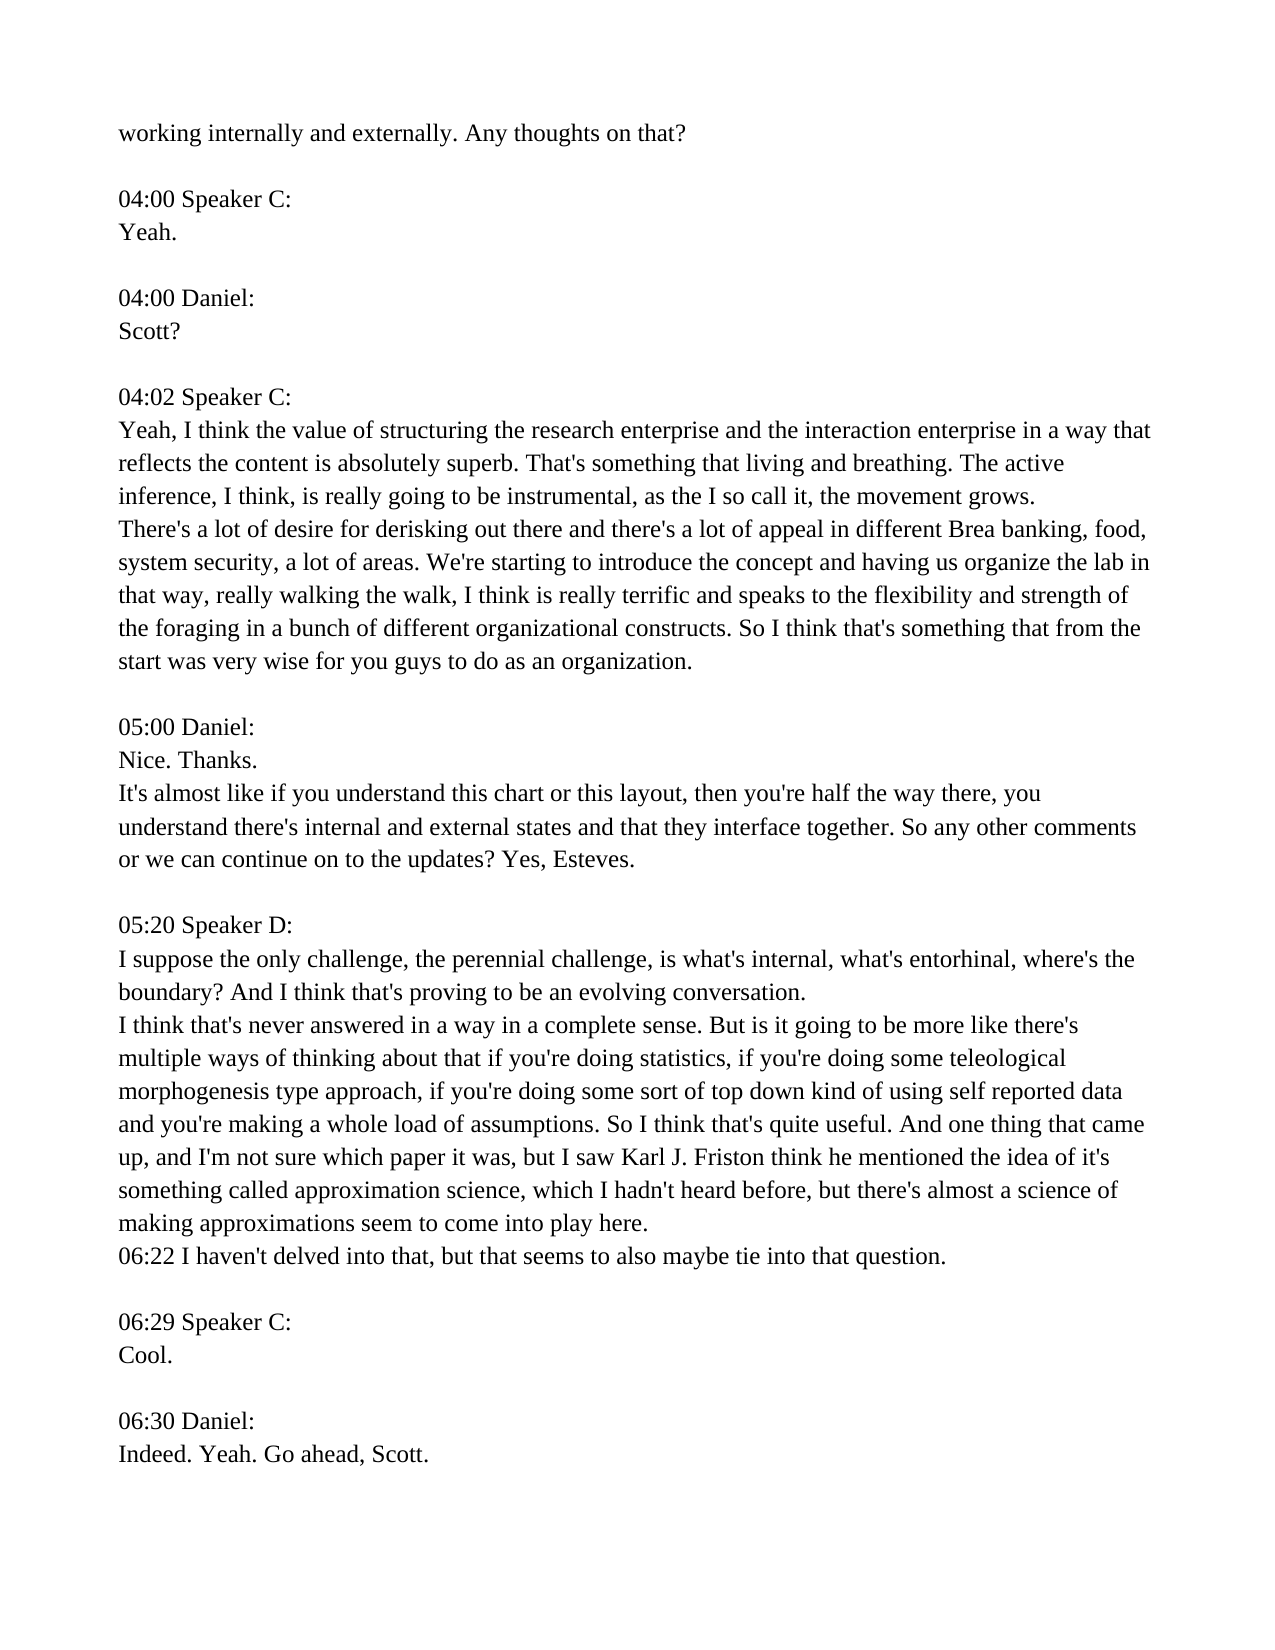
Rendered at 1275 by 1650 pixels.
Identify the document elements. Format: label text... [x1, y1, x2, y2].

text Cool. [118, 1340, 1157, 1369]
text 04:00 Speaker C: [118, 184, 1157, 213]
text I think that's never answered in a way in a complete sense. But is it going to be more like there's multiple ways of thinking about that if you're doing statistics, if you're doing some teleological morphogenesis type approach, if you're doing some sort of top down kind of using self reported data and you're making a whole load of assumptions. So I think that's quite useful. And one thing that came up, and I'm not sure which paper it was, but I saw Karl J. Friston think he mentioned the idea of it's something called approximation science, which I hadn't heard before, but there's almost a science of making approximations seem to come into play here. [118, 1010, 1157, 1237]
text 04:00 Daniel: [118, 283, 1157, 312]
text I suppose the only challenge, the perennial challenge, is what's internal, what's entorhinal, where's the boundary? And I think that's proving to be an evolving conversation. [118, 944, 1157, 1005]
text Yeah, I think the value of structuring the research enterprise and the interaction enterprise in a way that reflects the content is absolutely superb. That's something that living and breathing. The active inference, I think, is really going to be instrumental, as the I so call it, the movement grows. [118, 415, 1157, 510]
text 05:20 Speaker D: [118, 911, 1157, 939]
text It's almost like if you understand this chart or this layout, then you're half the way there, you understand there's internal and external states and that they interface together. So any other comments or we can continue on to the updates? Yes, Esteves. [118, 778, 1157, 873]
text working internally and externally. Any thoughts on that? [118, 118, 1157, 147]
text 05:00 Daniel: [118, 712, 1157, 741]
text Yeah. [118, 217, 1157, 246]
text There's a lot of desire for derisking out there and there's a lot of appeal in different Brea banking, food, system security, a lot of areas. We're starting to introduce the concept and having us organize the lab in that way, really walking the walk, I think is really terrific and speaks to the flexibility and strength of the foraging in a bunch of different organizational constructs. So I think that's something that from the start was very wise for you guys to do as an organization. [118, 514, 1157, 675]
text Indeed. Yeah. Go ahead, Scott. [118, 1439, 1157, 1468]
text Scott? [118, 316, 1157, 345]
text 04:02 Speaker C: [118, 382, 1157, 411]
text 06:29 Speaker C: [118, 1307, 1157, 1336]
text Nice. Thanks. [118, 746, 1157, 774]
text 06:22 I haven't delved into that, but that seems to also maybe tie into that question. [118, 1241, 1157, 1269]
text 06:30 Daniel: [118, 1406, 1157, 1435]
